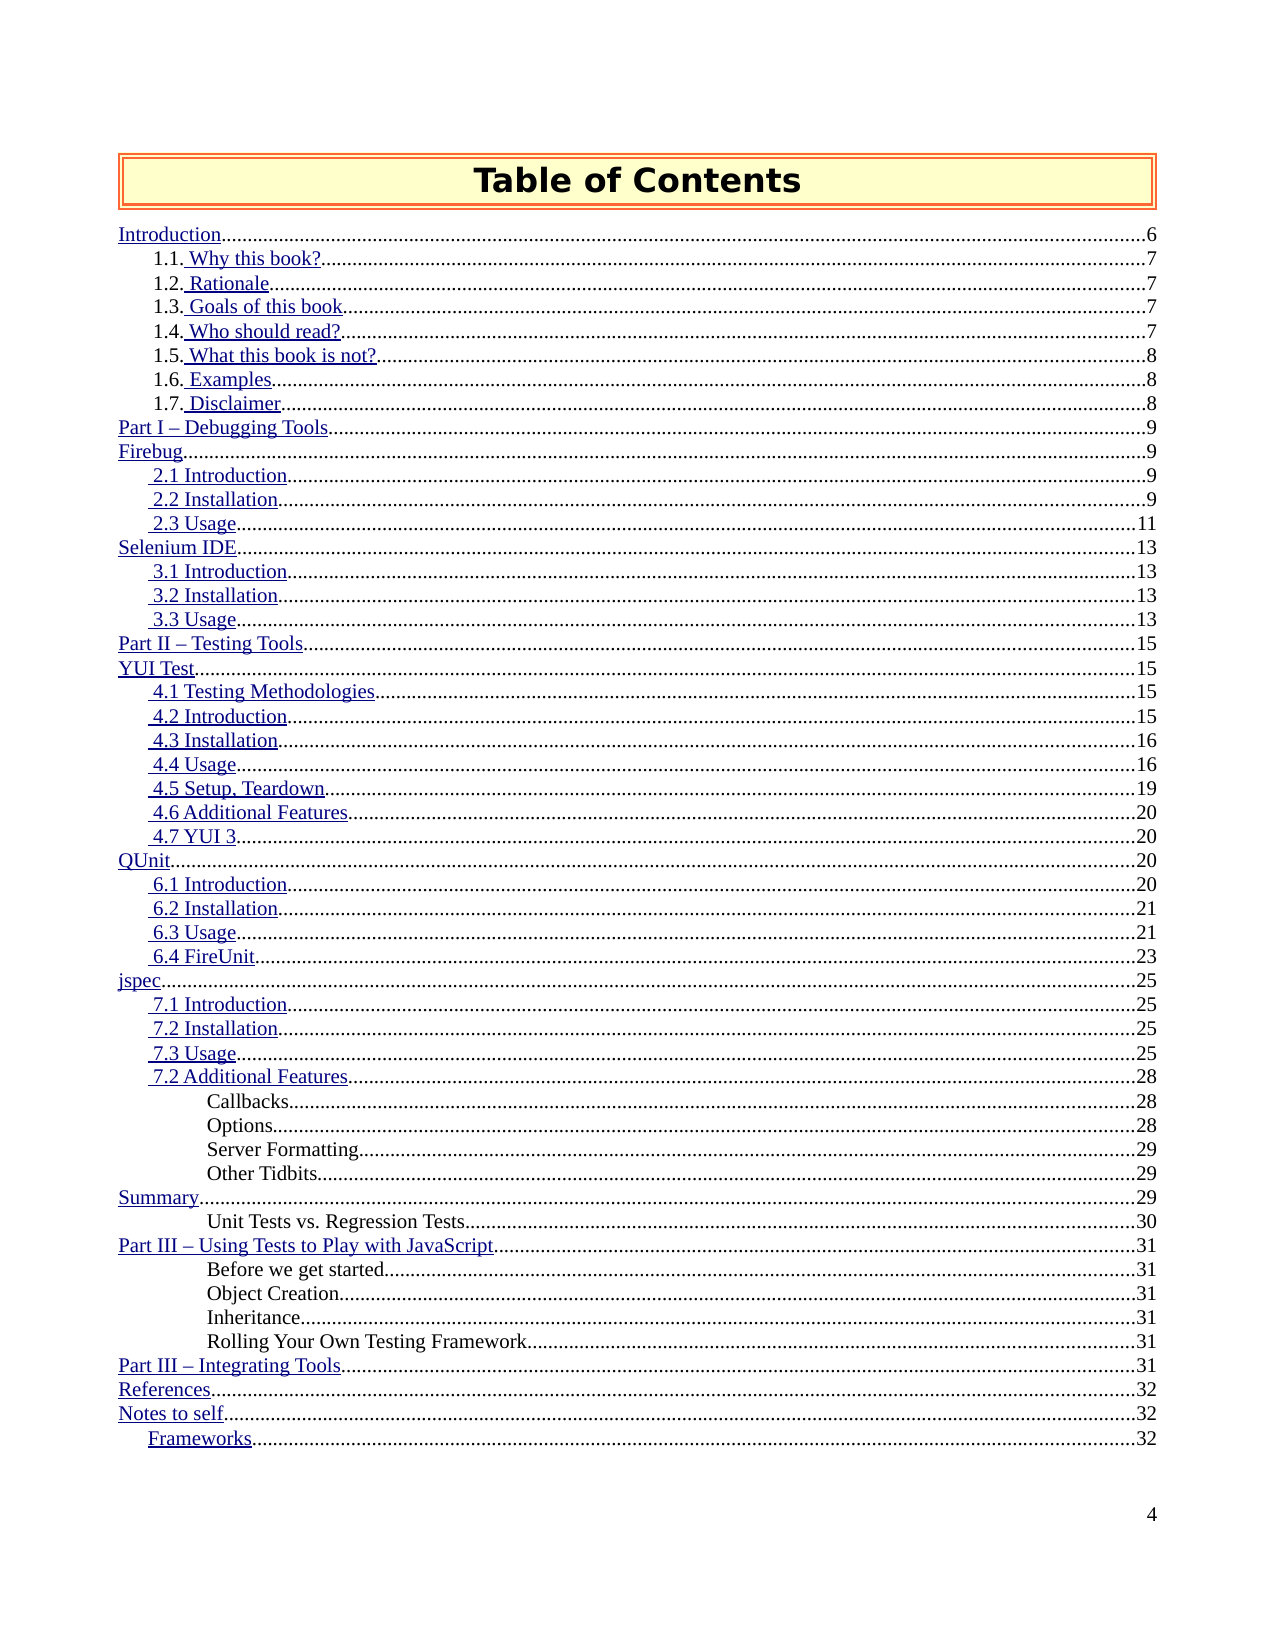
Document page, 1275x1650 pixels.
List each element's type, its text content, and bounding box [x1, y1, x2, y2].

text Other Tidbits 29 [207, 1161, 1157, 1185]
text 1.2. Rationale 7 [148, 270, 1157, 294]
text Options 28 [207, 1113, 1157, 1137]
text QUnit 20 [118, 848, 1157, 872]
text 4.4 Usage 16 [148, 752, 1157, 776]
text YUI Test 15 [118, 655, 1157, 679]
text 2.1 Introduction 9 [148, 463, 1157, 487]
text Introduction 6 [118, 222, 1157, 246]
text 1.7. Disclaimer 8 [148, 391, 1157, 415]
text Object Creation 31 [207, 1281, 1157, 1305]
text Notes to self 32 [118, 1401, 1157, 1425]
text 6.2 Installation 21 [148, 896, 1157, 920]
text Selenium IDE 13 [118, 535, 1157, 559]
text 3.2 Installation 13 [148, 583, 1157, 607]
text 3.3 Usage 13 [148, 607, 1157, 631]
text Part III – Using Tests to Play with JavaScript 31 [118, 1233, 1157, 1257]
text 7.2 Installation 25 [148, 1016, 1157, 1040]
text Frameworks 32 [148, 1425, 1157, 1449]
text 6.4 FireUnit 23 [148, 944, 1157, 968]
text 4.2 Introduction 15 [148, 703, 1157, 728]
text 4.3 Installation 16 [148, 728, 1157, 752]
text jspec 25 [118, 968, 1157, 992]
text Inheritance 31 [207, 1305, 1157, 1329]
text 1.1. Why this book? 7 [148, 246, 1157, 270]
text Rolling Your Own Testing Framework 31 [207, 1329, 1157, 1353]
text 3.1 Introduction 13 [148, 559, 1157, 583]
text 4.6 Additional Features 20 [148, 800, 1157, 824]
text 2.3 Usage 11 [148, 511, 1157, 535]
text 7.3 Usage 25 [148, 1040, 1157, 1064]
text 1.3. Goals of this book 7 [148, 294, 1157, 318]
text Before we get started 31 [207, 1257, 1157, 1281]
text 4.1 Testing Methodologies 15 [148, 679, 1157, 703]
text 7.1 Introduction 25 [148, 992, 1157, 1016]
text Server Formatting 29 [207, 1137, 1157, 1161]
text Callbacks 28 [207, 1088, 1157, 1113]
text 1.6. Examples 8 [148, 367, 1157, 391]
text Part II – Testing Tools 15 [118, 631, 1157, 655]
text 1.4. Who should read? 7 [148, 318, 1157, 343]
text 6.3 Usage 21 [148, 920, 1157, 944]
text Part I – Debugging Tools 9 [118, 415, 1157, 439]
text 1.5. What this book is not? 8 [148, 343, 1157, 367]
text Unit Tests vs. Regression Tests 30 [207, 1209, 1157, 1233]
text 6.1 Introduction 20 [148, 872, 1157, 896]
text 2.2 Installation 9 [148, 487, 1157, 511]
text Summary 29 [118, 1185, 1157, 1209]
text 4.5 Setup, Teardown 19 [148, 776, 1157, 800]
text References 32 [118, 1377, 1157, 1401]
text Part III – Integrating Tools 31 [118, 1353, 1157, 1377]
text 7.2 Additional Features 28 [148, 1064, 1157, 1088]
text Firebug 9 [118, 439, 1157, 463]
text 4.7 YUI 3 20 [148, 824, 1157, 848]
